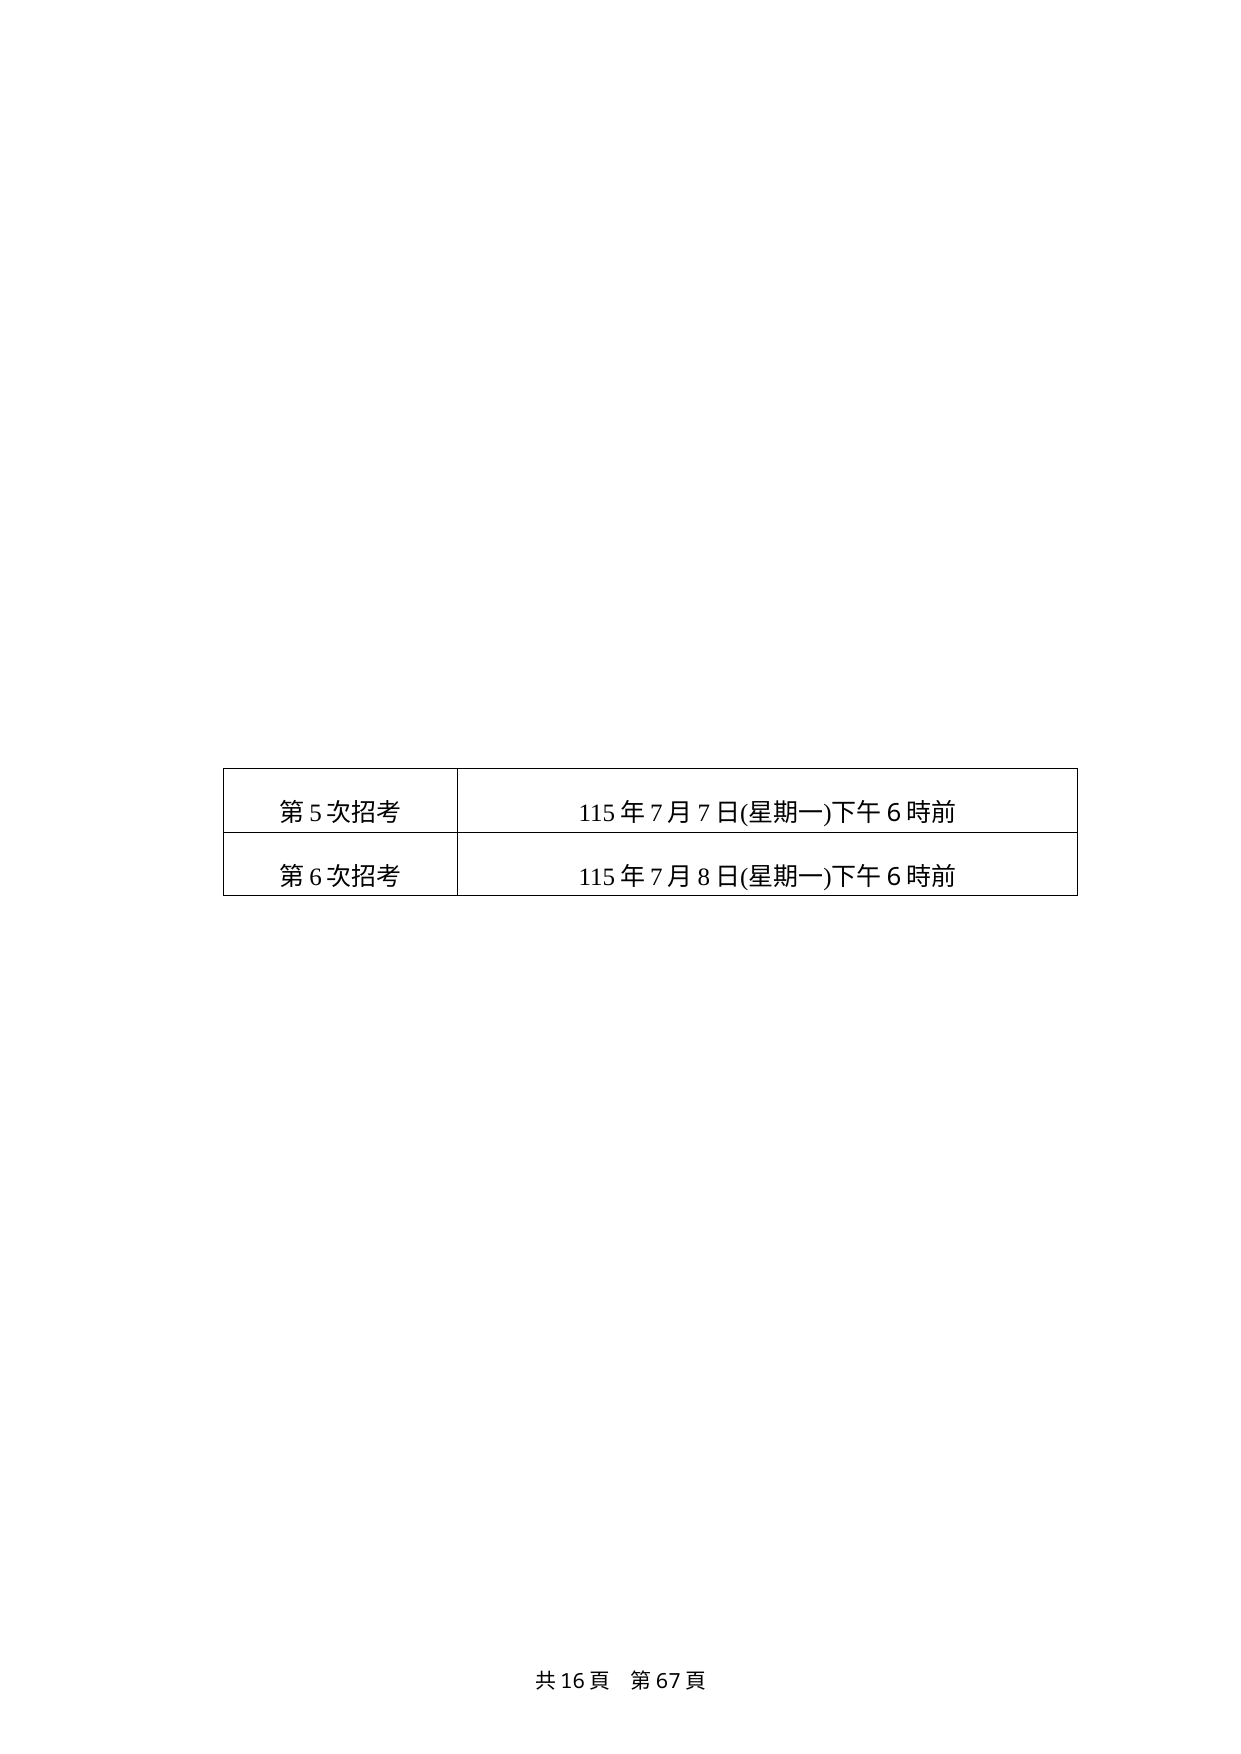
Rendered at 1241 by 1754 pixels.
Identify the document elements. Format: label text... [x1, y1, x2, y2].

table_cell 第6次招考 [224, 833, 457, 895]
table_cell 第5次招考 [224, 769, 457, 832]
table_cell 115年7月8日(星期一)下午6時前 [458, 833, 1077, 895]
table_cell 115年7月7日(星期一)下午6時前 [458, 769, 1077, 832]
